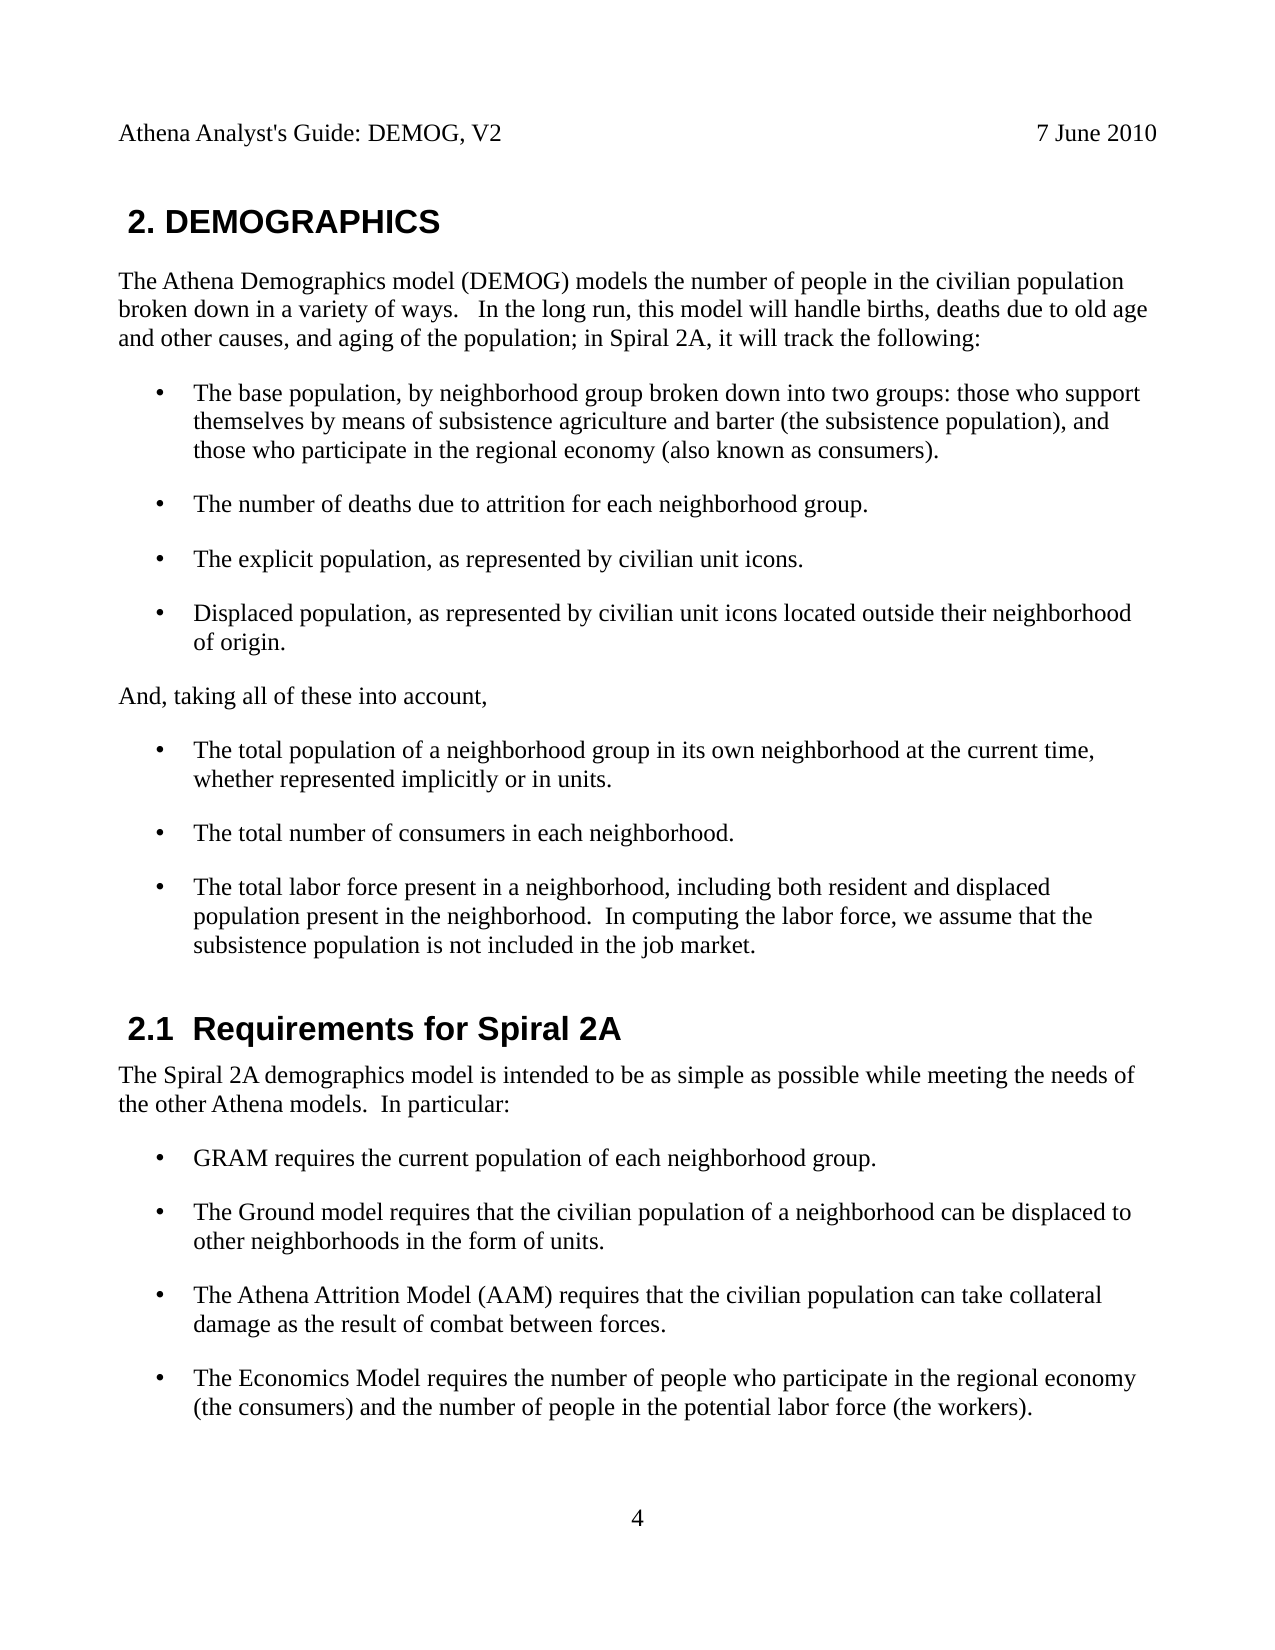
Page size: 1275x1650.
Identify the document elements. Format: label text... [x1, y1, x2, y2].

list The explicit population, as represented by civilian unit icons. [156, 544, 1157, 572]
subtitle Requirements for Spiral 2A [118, 1009, 1157, 1048]
list The Economics Model requires the number of people who participate in the regional economy (the consumers) and the number of people in the potential labor force (the workers). [156, 1363, 1157, 1421]
subtitle Demographics [118, 202, 1157, 240]
list The total labor force present in a neighborhood, including both resident and displaced population present in the neighborhood. In computing the labor force, we assume that the subsistence population is not included in the job market. [156, 872, 1157, 959]
list The number of deaths due to attrition for each neighborhood group. [156, 489, 1157, 518]
list The total population of a neighborhood group in its own neighborhood at the current time, whether represented implicitly or in units. [156, 735, 1157, 793]
text And, taking all of these into account, [118, 681, 1157, 710]
list The base population, by neighborhood group broken down into two groups: those who support themselves by means of subsistence agriculture and barter (the subsistence population), and those who participate in the regional economy (also known as consumers). [156, 378, 1157, 464]
list The Athena Attrition Model (AAM) requires that the civilian population can take collateral damage as the result of combat between forces. [156, 1281, 1157, 1338]
list The Ground model requires that the civilian population of a neighborhood can be displaced to other neighborhoods in the form of units. [156, 1197, 1157, 1255]
list Displaced population, as represented by civilian unit icons located outside their neighborhood of origin. [156, 598, 1157, 655]
text The Athena Demographics model (DEMOG) models the number of people in the civilian population broken down in a variety of ways. In the long run, this model will handle births, deaths due to old age and other causes, and aging of the population; in Spiral 2A, it will track the following: [118, 266, 1157, 352]
list GRAM requires the current population of each neighborhood group. [156, 1143, 1157, 1172]
list The total number of consumers in each neighborhood. [156, 818, 1157, 847]
text The Spiral 2A demographics model is intended to be as simple as possible while meeting the needs of the other Athena models. In particular: [118, 1060, 1157, 1118]
